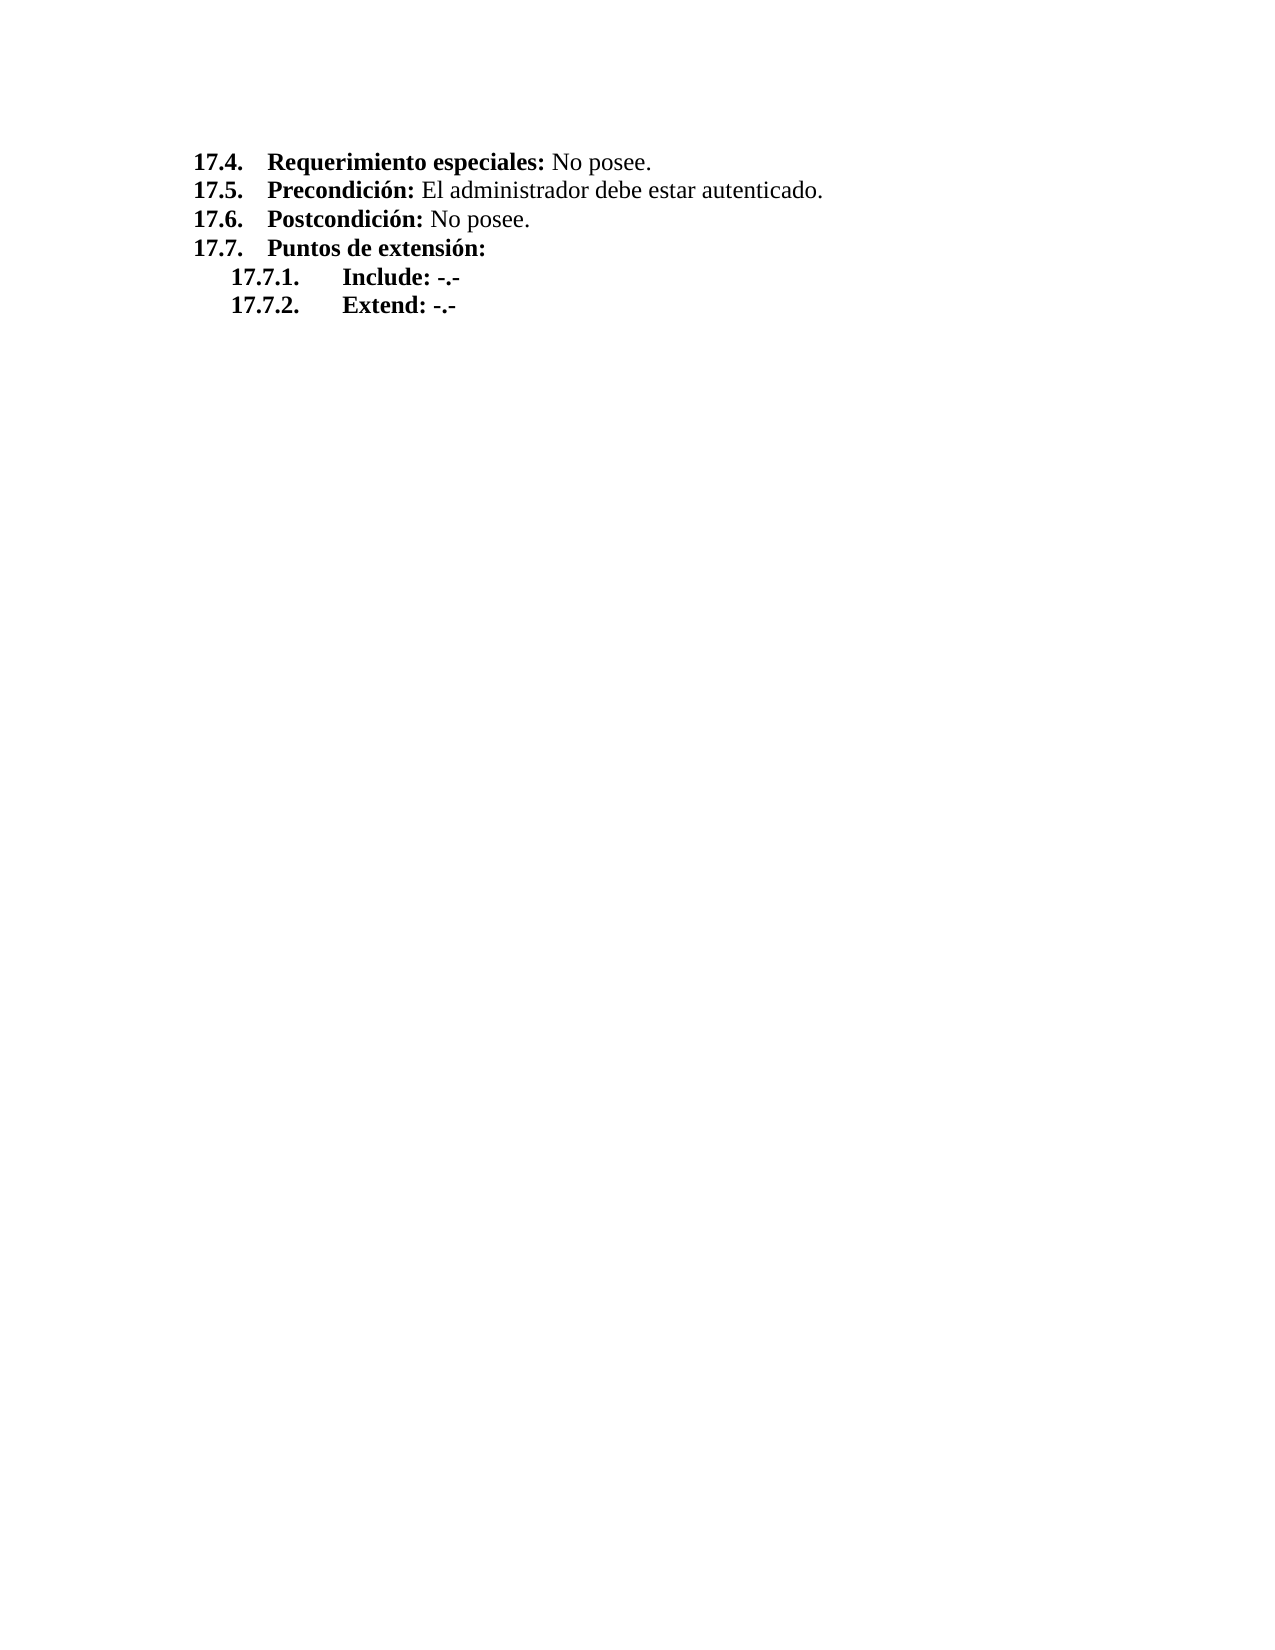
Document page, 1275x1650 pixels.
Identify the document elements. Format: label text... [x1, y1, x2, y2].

list Precondición: El administrador debe estar autenticado. [193, 176, 1157, 204]
list Requerimiento especiales: No posee. [193, 147, 1157, 176]
list Postcondición: No posee. [193, 204, 1157, 233]
list Puntos de extensión: [193, 233, 1157, 262]
list Extend: -.- [231, 291, 1157, 319]
list Include: -.- [231, 262, 1157, 291]
